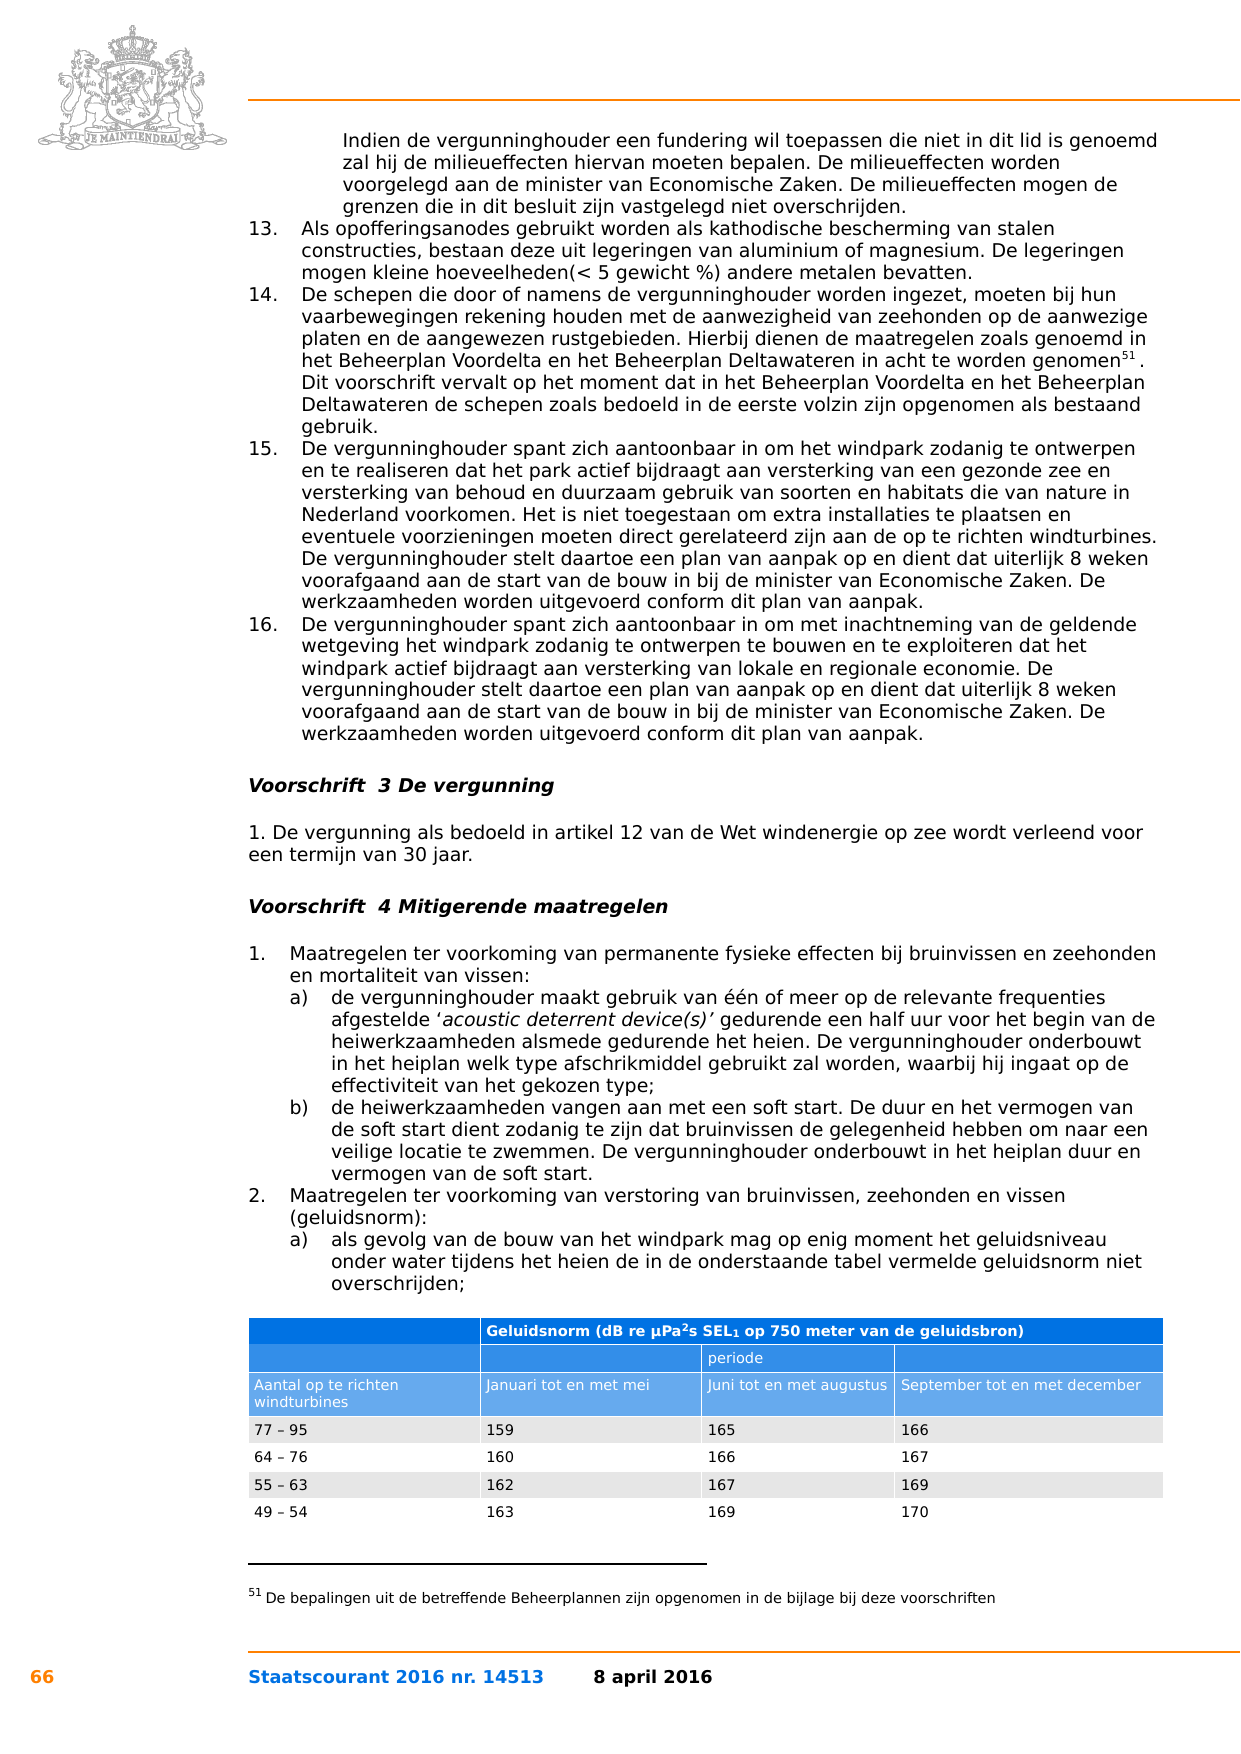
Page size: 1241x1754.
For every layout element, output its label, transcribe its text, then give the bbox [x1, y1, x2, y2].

table_cell 64 – 76 [249, 1444, 480, 1471]
table_cell 160 [481, 1444, 701, 1471]
table_cell [481, 1345, 701, 1372]
table_cell [895, 1345, 1163, 1372]
table_cell 169 [702, 1499, 894, 1526]
table_cell 170 [895, 1499, 1163, 1526]
table_cell 55 – 63 [249, 1472, 480, 1498]
table_cell Januari tot en met mei [481, 1373, 701, 1416]
table_cell 166 [702, 1444, 894, 1471]
table_cell 163 [481, 1499, 701, 1526]
table_cell Aantal op te richten windturbines [249, 1373, 480, 1416]
subtitle Voorschrift 3 De vergunning [248, 775, 1163, 797]
picture [38, 25, 227, 150]
table_cell 167 [895, 1444, 1163, 1471]
table_cell 49 – 54 [249, 1499, 480, 1526]
table_header [249, 1318, 480, 1344]
table_cell 165 [702, 1417, 894, 1443]
table_cell periode [702, 1345, 894, 1372]
text 1. Maatregelen ter voorkoming van permanente fysieke effecten bij bruinvissen en zeehonden en mortaliteit van vissen: [248, 943, 1163, 987]
text a) de vergunninghouder maakt gebruik van één of meer op de relevante frequenties afgestelde ‘acoustic deterrent device(s)’ gedurende een half uur voor het begin van de heiwerkzaamheden alsmede gedurende het heien. De vergunninghouder onderbouwt in het heiplan welk type afschrikmiddel gebruikt zal worden, waarbij hij ingaat op de effectiviteit van het gekozen type; [289, 987, 1163, 1097]
subtitle Voorschrift 4 Mitigerende maatregelen [248, 896, 1163, 918]
text a) als gevolg van de bouw van het windpark mag op enig moment het geluidsniveau onder water tijdens het heien de in de onderstaande tabel vermelde geluidsnorm niet overschrijden; [289, 1229, 1163, 1295]
table_cell September tot en met december [895, 1373, 1163, 1416]
text 16. De vergunninghouder spant zich aantoonbaar in om met inachtneming van de geldende wetgeving het windpark zodanig te ontwerpen te bouwen en te exploiteren dat het windpark actief bijdraagt aan versterking van lokale en regionale economie. De vergunninghouder stelt daartoe een plan van aanpak op en dient dat uiterlijk 8 weken voorafgaand aan de start van de bouw in bij de minister van Economische Zaken. De werkzaamheden worden uitgevoerd conform dit plan van aanpak. [248, 613, 1163, 745]
text Indien de vergunninghouder een fundering wil toepassen die niet in dit lid is genoemd zal hij de milieueffecten hiervan moeten bepalen. De milieueffecten worden voorgelegd aan de minister van Economische Zaken. De milieueffecten mogen de grenzen die in dit besluit zijn vastgelegd niet overschrijden. [342, 130, 1163, 218]
text 14. De schepen die door of namens de vergunninghouder worden ingezet, moeten bij hun vaarbewegingen rekening houden met de aanwezigheid van zeehonden op de aanwezige platen en de aangewezen rustgebieden. Hierbij dienen de maatregelen zoals genoemd in het Beheerplan Voordelta en het Beheerplan Deltawateren in acht te worden genomen. Dit voorschrift vervalt op het moment dat in het Beheerplan Voordelta en het Beheerplan Deltawateren de schepen zoals bedoeld in de eerste volzin zijn opgenomen als bestaand gebruik. [248, 284, 1163, 438]
text 2. Maatregelen ter voorkoming van verstoring van bruinvissen, zeehonden en vissen (geluidsnorm): [248, 1185, 1163, 1229]
table_header Geluidsnorm (dB re µPa2s SEL1 op 750 meter van de geluidsbron) [481, 1318, 1163, 1344]
text 15. De vergunninghouder spant zich aantoonbaar in om het windpark zodanig te ontwerpen en te realiseren dat het park actief bijdraagt aan versterking van een gezonde zee en versterking van behoud en duurzaam gebruik van soorten en habitats die van nature in Nederland voorkomen. Het is niet toegestaan om extra installaties te plaatsen en eventuele voorzieningen moeten direct gerelateerd zijn aan de op te richten windturbines. De vergunninghouder stelt daartoe een plan van aanpak op en dient dat uiterlijk 8 weken voorafgaand aan de start van de bouw in bij de minister van Economische Zaken. De werkzaamheden worden uitgevoerd conform dit plan van aanpak. [248, 438, 1163, 613]
table_cell 77 – 95 [249, 1417, 480, 1443]
table_cell 159 [481, 1417, 701, 1443]
text b) de heiwerkzaamheden vangen aan met een soft start. De duur en het vermogen van de soft start dient zodanig te zijn dat bruinvissen de gelegenheid hebben om naar een veilige locatie te zwemmen. De vergunninghouder onderbouwt in het heiplan duur en vermogen van de soft start. [289, 1097, 1163, 1185]
table_cell 166 [895, 1417, 1163, 1443]
table_cell 162 [481, 1472, 701, 1498]
text 1. De vergunning als bedoeld in artikel 12 van de Wet windenergie op zee wordt verleend voor een termijn van 30 jaar. [248, 822, 1163, 866]
text 13. Als opofferingsanodes gebruikt worden als kathodische bescherming van stalen constructies, bestaan deze uit legeringen van aluminium of magnesium. De legeringen mogen kleine hoeveelheden(< 5 gewicht %) andere metalen bevatten. [248, 218, 1163, 284]
text De bepalingen uit de betreffende Beheerplannen zijn opgenomen in de bijlage bij deze voorschriften [248, 1586, 1163, 1608]
table_cell 169 [895, 1472, 1163, 1498]
table_cell Juni tot en met augustus [702, 1373, 894, 1416]
table_cell 167 [702, 1472, 894, 1498]
